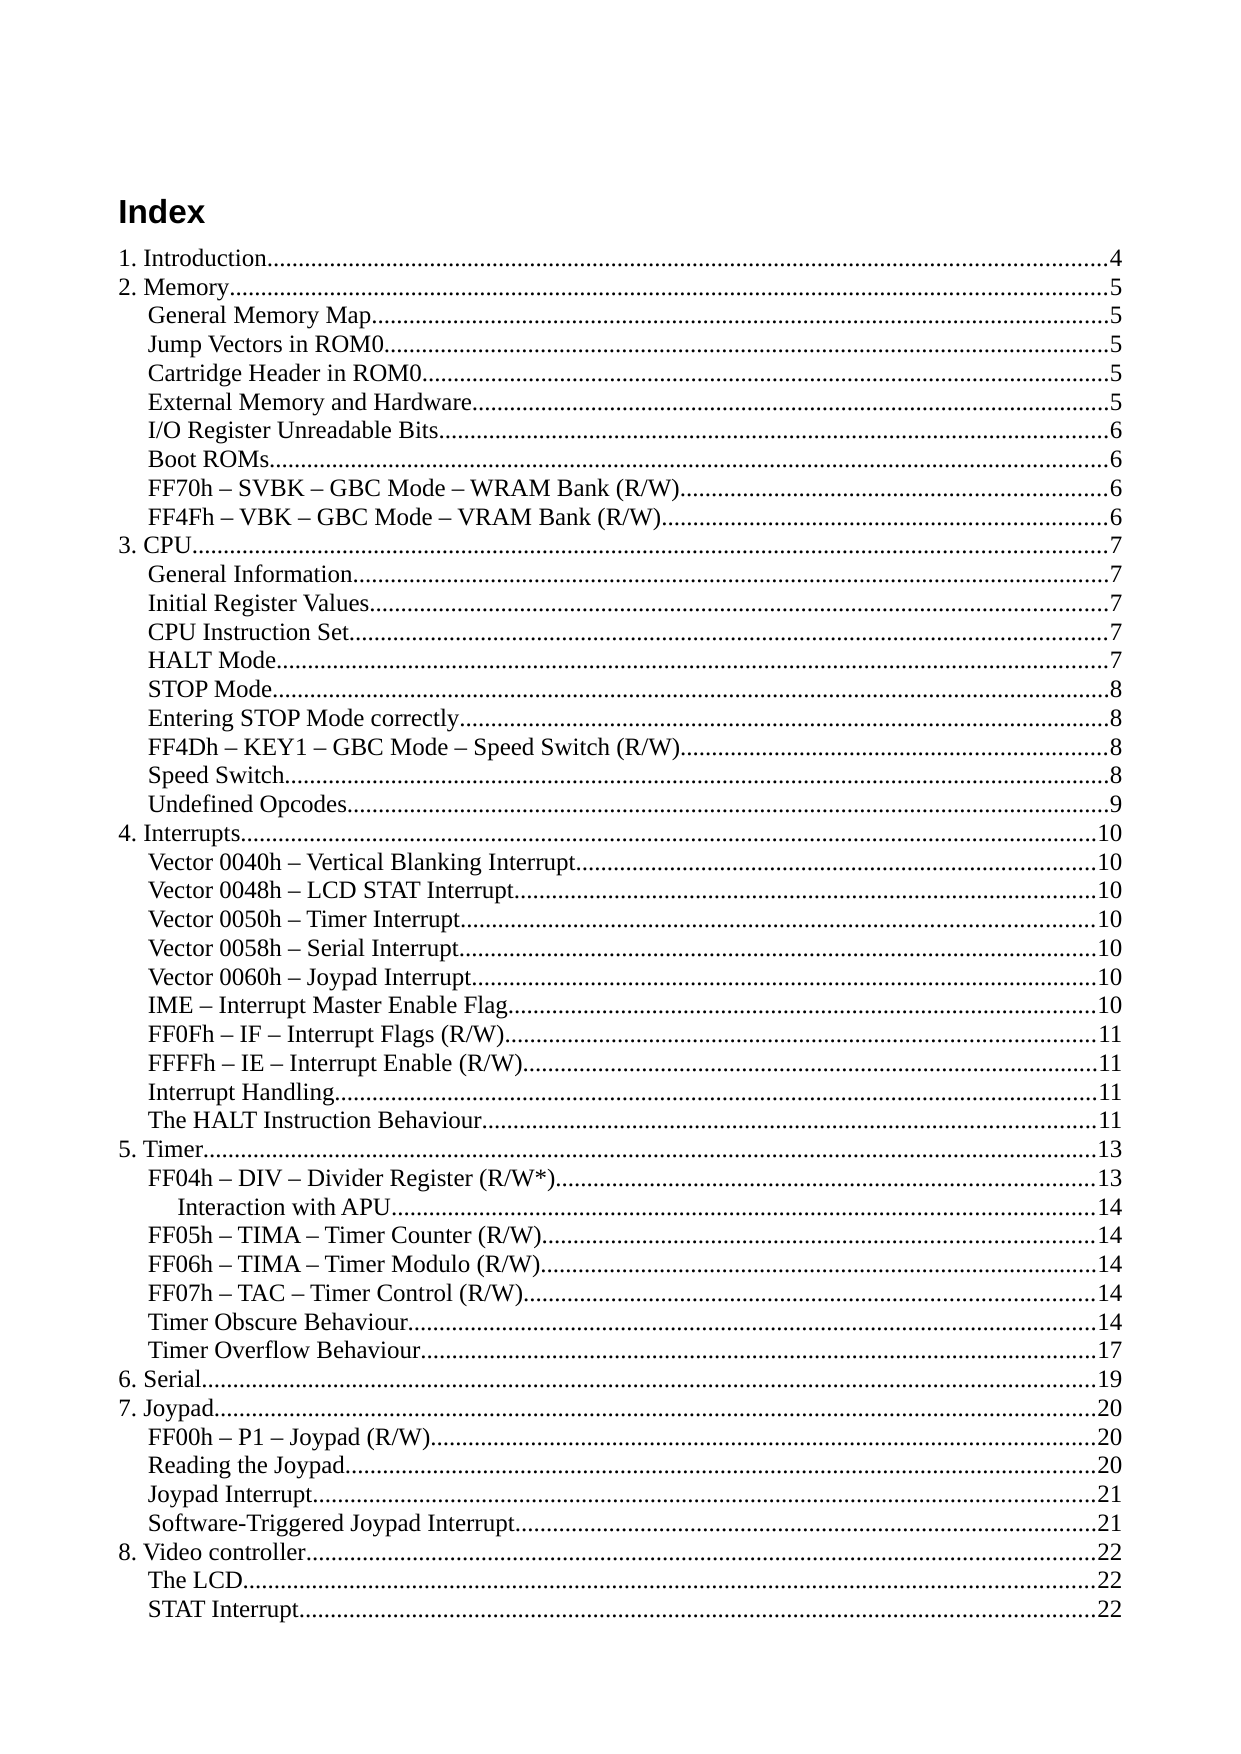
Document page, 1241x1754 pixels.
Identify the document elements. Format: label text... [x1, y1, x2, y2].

text Cartridge Header in ROM0 5 [148, 358, 1122, 387]
text FF06h – TIMA – Timer Modulo (R/W) 14 [148, 1249, 1122, 1278]
text Reading the Joypad 20 [148, 1451, 1122, 1479]
text Vector 0060h – Joypad Interrupt 10 [148, 962, 1122, 991]
text Interaction with APU 14 [177, 1192, 1122, 1221]
text Jump Vectors in ROM0 5 [148, 329, 1122, 358]
text 2. Memory 5 [118, 272, 1122, 301]
text HALT Mode 7 [148, 646, 1122, 674]
text FF00h – P1 – Joypad (R/W) 20 [148, 1422, 1122, 1451]
text FF4Fh – VBK – GBC Mode – VRAM Bank (R/W) 6 [148, 502, 1122, 531]
text Vector 0040h – Vertical Blanking Interrupt 10 [148, 847, 1122, 876]
subtitle Index [118, 192, 1122, 231]
text 3. CPU 7 [118, 531, 1122, 559]
text FF04h – DIV – Divider Register (R/W*) 13 [148, 1163, 1122, 1192]
text FFFFh – IE – Interrupt Enable (R/W) 11 [148, 1048, 1122, 1077]
text Interrupt Handling 11 [148, 1077, 1122, 1106]
text Speed Switch 8 [148, 761, 1122, 789]
text FF4Dh – KEY1 – GBC Mode – Speed Switch (R/W) 8 [148, 732, 1122, 761]
text Timer Overflow Behaviour 17 [148, 1336, 1122, 1364]
text FF70h – SVBK – GBC Mode – WRAM Bank (R/W) 6 [148, 473, 1122, 502]
text Undefined Opcodes 9 [148, 789, 1122, 818]
text 7. Joypad 20 [118, 1393, 1122, 1422]
text 8. Video controller 22 [118, 1537, 1122, 1566]
text The HALT Instruction Behaviour 11 [148, 1106, 1122, 1134]
text External Memory and Hardware 5 [148, 387, 1122, 416]
text Boot ROMs 6 [148, 444, 1122, 473]
text FF05h – TIMA – Timer Counter (R/W) 14 [148, 1221, 1122, 1249]
text Software-Triggered Joypad Interrupt 21 [148, 1508, 1122, 1537]
text Vector 0048h – LCD STAT Interrupt 10 [148, 876, 1122, 904]
text CPU Instruction Set 7 [148, 617, 1122, 646]
text 1. Introduction 4 [118, 243, 1122, 272]
text STAT Interrupt 22 [148, 1594, 1122, 1623]
text STOP Mode 8 [148, 674, 1122, 703]
text Joypad Interrupt 21 [148, 1479, 1122, 1508]
text The LCD 22 [148, 1566, 1122, 1594]
text Initial Register Values 7 [148, 588, 1122, 617]
text Entering STOP Mode correctly 8 [148, 703, 1122, 732]
text General Memory Map 5 [148, 301, 1122, 329]
text FF07h – TAC – Timer Control (R/W) 14 [148, 1278, 1122, 1307]
text IME – Interrupt Master Enable Flag 10 [148, 991, 1122, 1019]
text 6. Serial 19 [118, 1364, 1122, 1393]
text Timer Obscure Behaviour 14 [148, 1307, 1122, 1336]
text 5. Timer 13 [118, 1134, 1122, 1163]
text FF0Fh – IF – Interrupt Flags (R/W) 11 [148, 1019, 1122, 1048]
text I/O Register Unreadable Bits 6 [148, 416, 1122, 444]
text Vector 0050h – Timer Interrupt 10 [148, 904, 1122, 933]
text 4. Interrupts 10 [118, 818, 1122, 847]
text Vector 0058h – Serial Interrupt 10 [148, 933, 1122, 962]
text General Information 7 [148, 559, 1122, 588]
